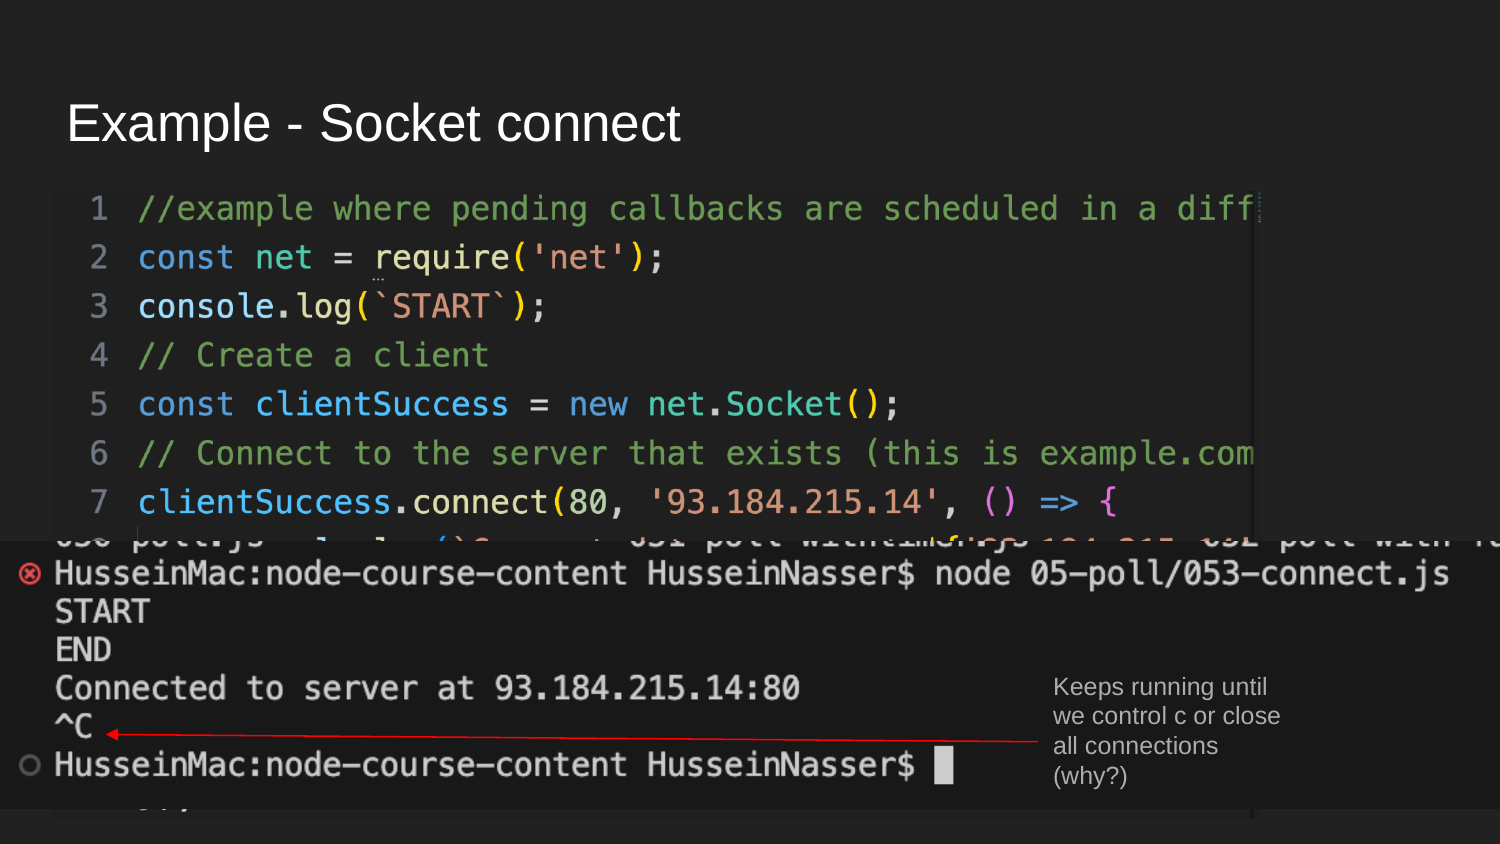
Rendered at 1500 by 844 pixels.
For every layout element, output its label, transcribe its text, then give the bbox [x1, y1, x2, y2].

text_box Keeps running until we control c or close all connections (why?) [1038, 654, 1309, 829]
title Example - Socket connect [51, 72, 1449, 167]
picture [0, 191, 1500, 819]
